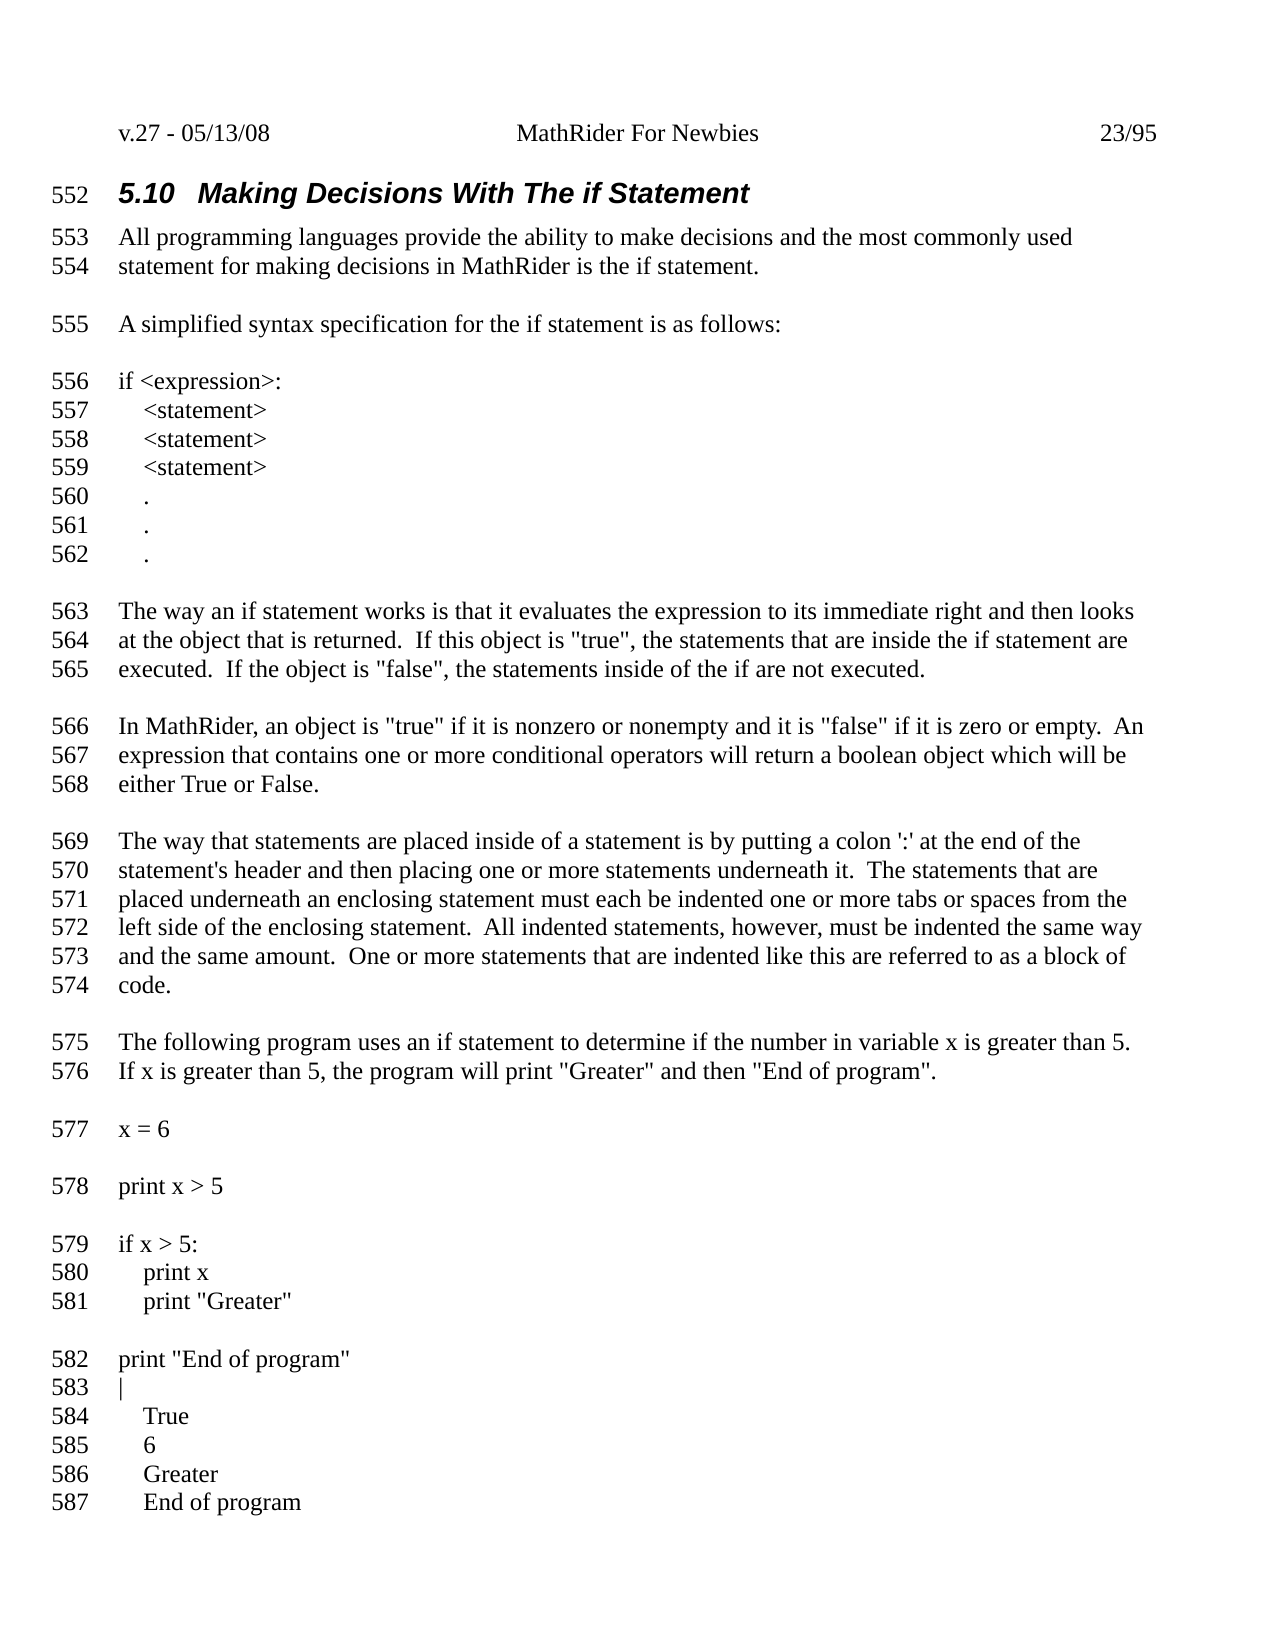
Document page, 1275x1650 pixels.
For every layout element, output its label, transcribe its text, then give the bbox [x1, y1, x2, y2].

text In MathRider, an object is "true" if it is nonzero or nonempty and it is "false" if it is zero or empty. An expression that contains one or more conditional operators will return a boolean object which will be either True or False. [118, 711, 1157, 797]
text True [118, 1401, 1157, 1430]
text print x > 5 [118, 1171, 1157, 1200]
text print "End of program" [118, 1344, 1157, 1372]
text x = 6 [118, 1114, 1157, 1142]
text if <expression>: [118, 366, 1157, 395]
text . [118, 481, 1157, 510]
text <statement> [118, 424, 1157, 452]
text <statement> [118, 395, 1157, 424]
text 6 [118, 1430, 1157, 1459]
text print x [118, 1257, 1157, 1286]
text . [118, 539, 1157, 567]
subtitle Making Decisions With The if Statement [118, 176, 1157, 210]
text if x > 5: [118, 1229, 1157, 1257]
text . [118, 510, 1157, 539]
text print "Greater" [118, 1286, 1157, 1315]
text The following program uses an if statement to determine if the number in variable x is greater than 5. If x is greater than 5, the program will print "Greater" and then "End of program". [118, 1027, 1157, 1085]
text <statement> [118, 452, 1157, 481]
text The way that statements are placed inside of a statement is by putting a colon ':' at the end of the statement's header and then placing one or more statements underneath it. The statements that are placed underneath an enclosing statement must each be indented one or more tabs or spaces from the left side of the enclosing statement. All indented statements, however, must be indented the same way and the same amount. One or more statements that are indented like this are referred to as a block of code. [118, 826, 1157, 999]
text A simplified syntax specification for the if statement is as follows: [118, 309, 1157, 337]
text The way an if statement works is that it evaluates the expression to its immediate right and then looks at the object that is returned. If this object is "true", the statements that are inside the if statement are executed. If the object is "false", the statements inside of the if are not executed. [118, 596, 1157, 682]
text End of program [118, 1487, 1157, 1516]
text All programming languages provide the ability to make decisions and the most commonly used statement for making decisions in MathRider is the if statement. [118, 222, 1157, 280]
text | [118, 1372, 1157, 1401]
text Greater [118, 1459, 1157, 1487]
